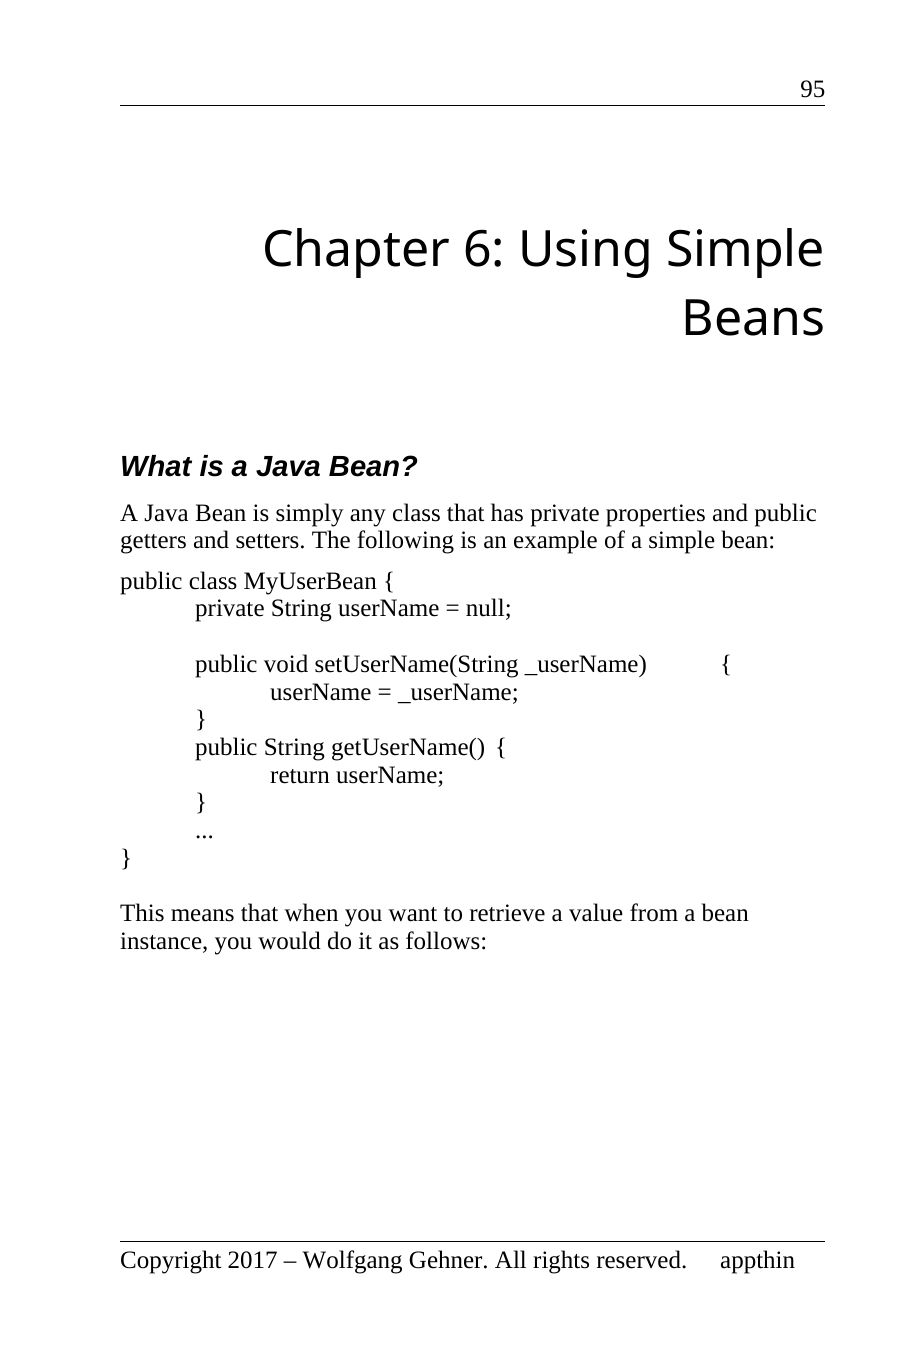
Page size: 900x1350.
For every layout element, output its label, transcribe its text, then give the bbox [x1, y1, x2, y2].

subtitle Chapter 6: Using Simple Beans [120, 213, 825, 350]
text This means that when you want to retrieve a value from a bean instance, you would do it as follows: [120, 899, 825, 955]
text public class MyUserBean { private String userName = null; public void setUserName(String _userName) { userName = _userName; } public String getUserName() { return userName; } ... } [120, 567, 825, 899]
text A Java Bean is simply any class that has private properties and public getters and setters. The following is an example of a simple bean: [120, 499, 825, 554]
subtitle What is a Java Bean? [120, 450, 825, 482]
